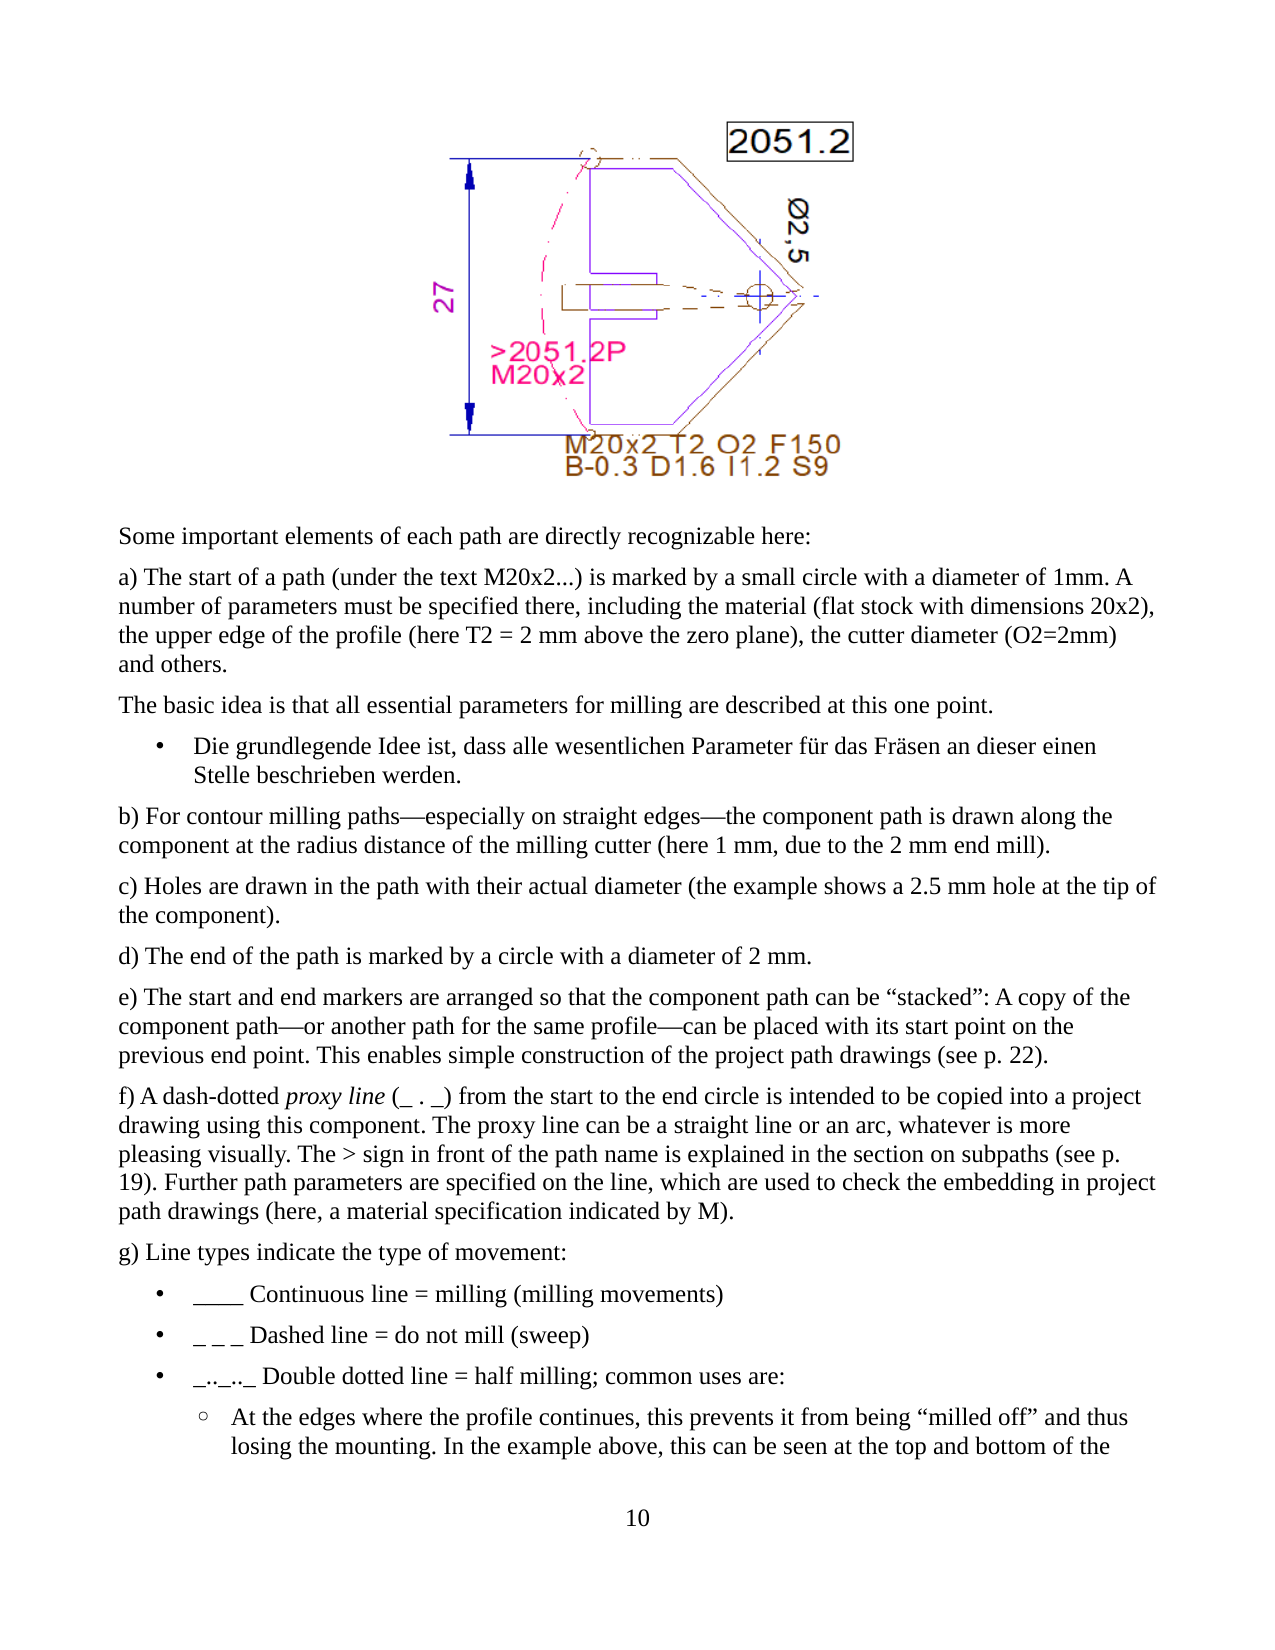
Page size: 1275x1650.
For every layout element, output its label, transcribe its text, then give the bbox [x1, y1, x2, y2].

list At the edges where the profile continues, this prevents it from being “milled off” and thus losing the mounting. In the example above, this can be seen at the top and bottom of the [193, 1402, 1157, 1460]
text b) For contour milling paths—especially on straight edges—the component path is drawn along the component at the radius distance of the milling cutter (here 1 mm, due to the 2 mm end mill). [118, 801, 1157, 859]
text e) The start and end markers are arranged so that the component path can be “stacked”: A copy of the component path—or another path for the same profile—can be placed with its start point on the previous end point. This enables simple construction of the project path drawings (see p. 21). [118, 982, 1157, 1069]
text g) Line types indicate the type of movement: [118, 1237, 1157, 1266]
list _ _ _ Dashed line = do not mill (sweep) [156, 1320, 1157, 1349]
text c) Holes are drawn in the path with their actual diameter (the example shows a 2.5 mm hole at the tip of the component). [118, 871, 1157, 929]
picture [420, 118, 855, 480]
text The basic idea is that all essential parameters for milling are described at this one point. [118, 690, 1157, 719]
list ____ Continuous line = milling (milling movements) [156, 1279, 1157, 1307]
text d) The end of the path is marked by a circle with a diameter of 2 mm. [118, 941, 1157, 970]
list _.._.._ Double dotted line = half milling; common uses are: [156, 1361, 1157, 1390]
text f) A dash-dotted proxy line (_ . _) from the start to the end circle is intended to be copied into a project drawing using this component. The proxy line can be a straight line or an arc, whatever is more pleasing visually. The > sign in front of the path name is explained in the section on subpaths (see p. 18). Further path parameters are specified on the line, which are used to check the embedding in project path drawings (here, a material specification indicated by M). [118, 1081, 1157, 1225]
text Some important elements of each path are directly recognizable here: [118, 521, 1157, 550]
text a) The start of a path (under the text M20x2...) is marked by a small circle with a diameter of 1mm. A number of parameters must be specified there, including the material (flat stock with dimensions 20x2), the upper edge of the profile (here T2 = 2 mm above the zero plane), the cutter diameter (O2=2mm) and others. [118, 562, 1157, 677]
list Die grundlegende Idee ist, dass alle wesentlichen Parameter für das Fräsen an dieser einen Stelle beschrieben werden. [156, 731, 1157, 789]
